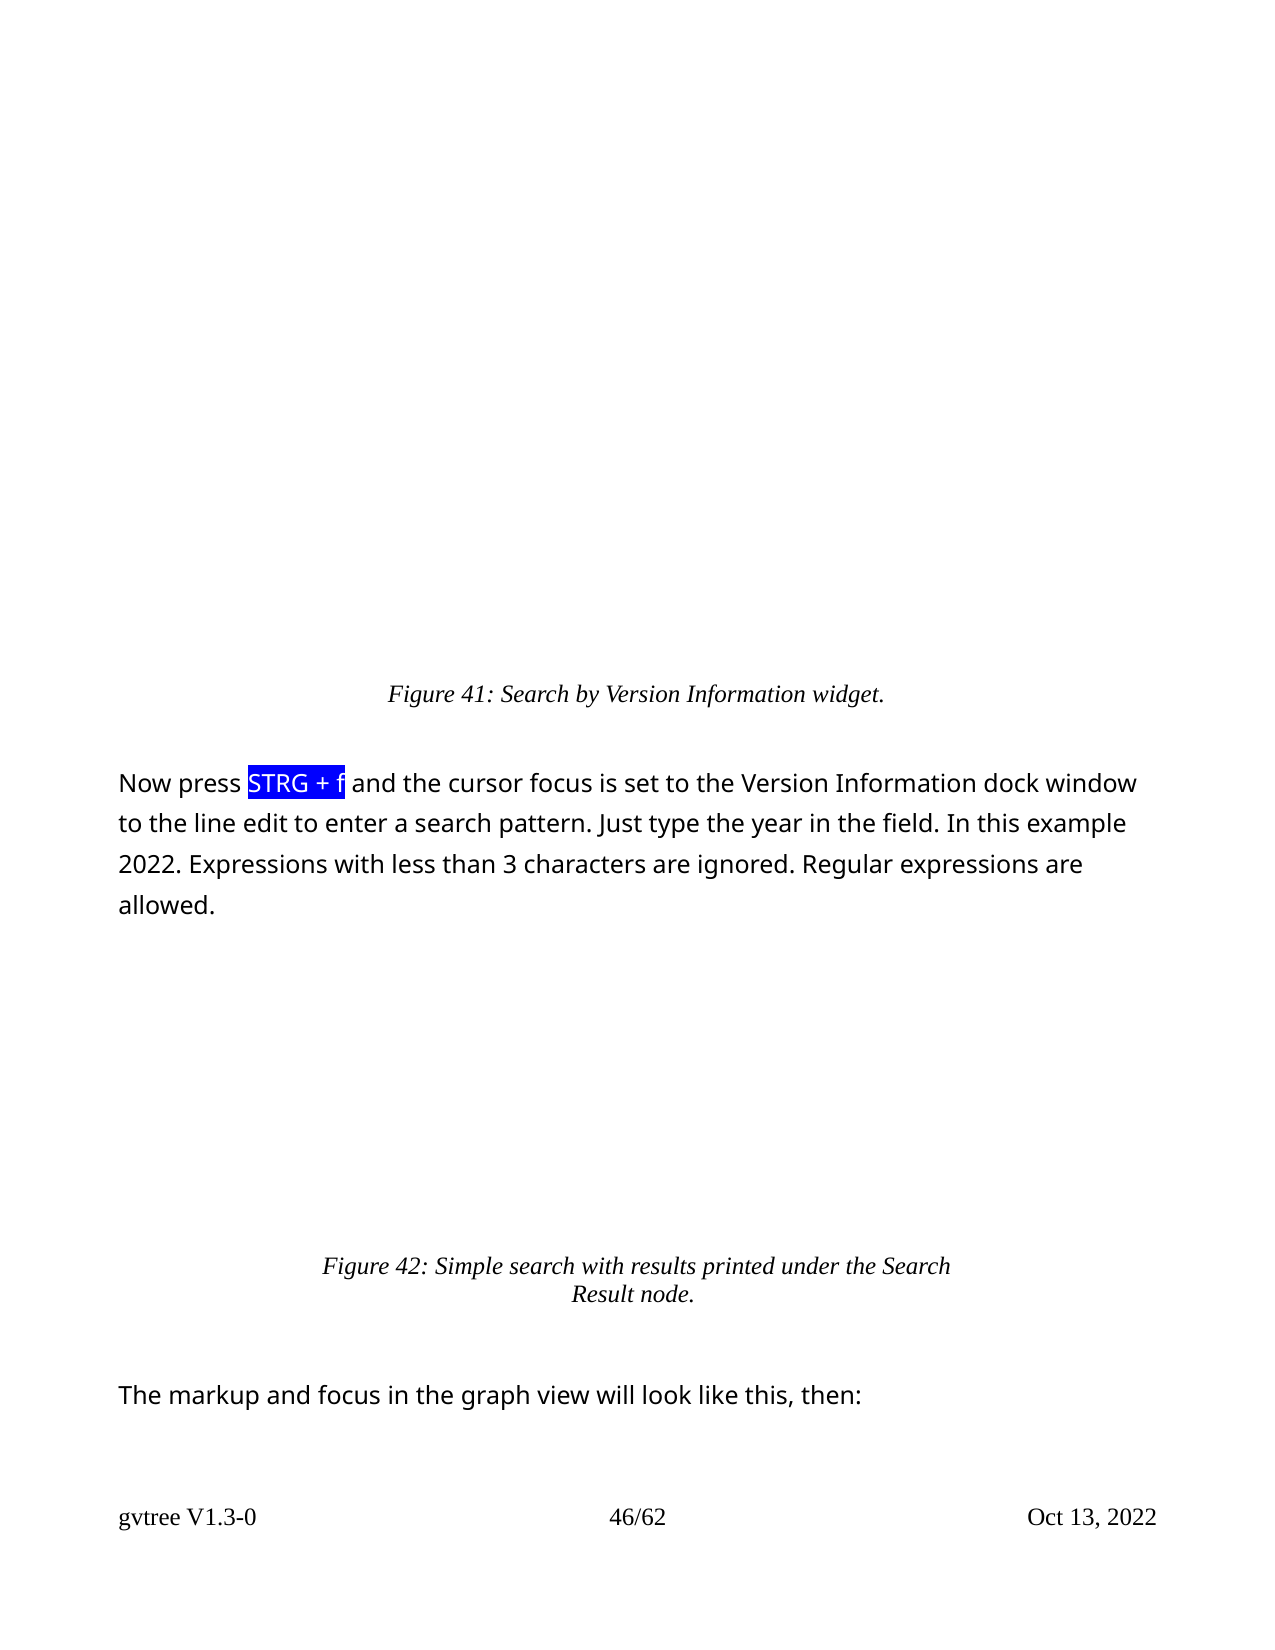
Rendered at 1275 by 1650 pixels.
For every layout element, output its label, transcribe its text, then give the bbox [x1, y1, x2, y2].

text The markup and focus in the graph view will look like this, then: [118, 1378, 1157, 1412]
text Figure 41: Search by Version Information widget. [240, 131, 1035, 708]
text Figure 42: Simple search with results printed under the Search Result node. [297, 956, 978, 1308]
text Now press STRG + f and the cursor focus is set to the Version Information dock window to the line edit to enter a search pattern. Just type the year in the field. In this example 2022. Expressions with less than 3 characters are ignored. Regular expressions are allowed. [118, 765, 1157, 922]
